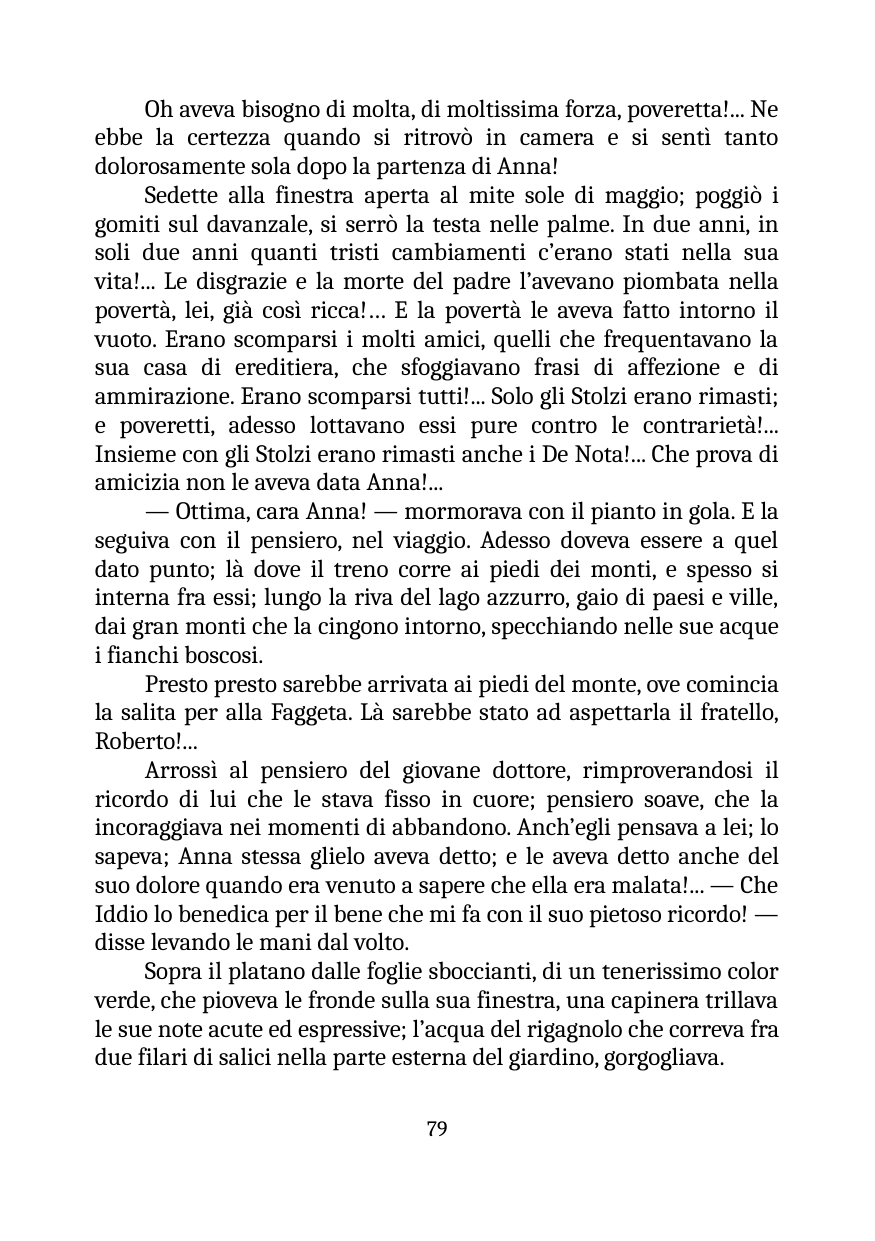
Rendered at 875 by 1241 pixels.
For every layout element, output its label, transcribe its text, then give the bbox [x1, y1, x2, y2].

text Presto presto sarebbe arrivata ai piedi del monte, ove comincia la salita per alla Faggeta. Là sarebbe stato ad aspettarla il fratello, Roberto!... [94, 669, 779, 756]
text Sedette alla finestra aperta al mite sole di maggio; poggiò i gomiti sul davanzale, si serrò la testa nelle palme. In due anni, in soli due anni quanti tristi cambiamenti c’erano stati nella sua vita!... Le disgrazie e la morte del padre l’avevano piombata nella povertà, lei, già così ricca!… E la povertà le aveva fatto intorno il vuoto. Erano scomparsi i molti amici, quelli che frequentavano la sua casa di ereditiera, che sfoggiavano frasi di affezione e di ammirazione. Erano scomparsi tutti!... Solo gli Stolzi erano rimasti; e poveretti, adesso lottavano essi pure contro le contrarietà!... Insieme con gli Stolzi erano rimasti anche i De Nota!... Che prova di amicizia non le aveva data Anna!... [94, 181, 779, 497]
text Arrossì al pensiero del giovane dottore, rimproverandosi il ricordo di lui che le stava fisso in cuore; pensiero soave, che la incoraggiava nei momenti di abbandono. Anch’egli pensava a lei; lo sapeva; Anna stessa glielo aveva detto; e le aveva detto anche del suo dolore quando era venuto a sapere che ella era malata!... — Che Iddio lo benedica per il bene che mi fa con il suo pietoso ricordo! — disse levando le mani dal volto. [94, 756, 779, 957]
text Sopra il platano dalle foglie sboccianti, di un tenerissimo color verde, che pioveva le fronde sulla sua finestra, una capinera trillava le sue note acute ed espressive; l’acqua del rigagnolo che correva fra due filari di salici nella parte esterna del giardino, gorgogliava. [94, 957, 779, 1072]
text Oh aveva bisogno di molta, di moltissima forza, poveretta!... Ne ebbe la certezza quando si ritrovò in camera e si sentì tanto dolorosamente sola dopo la partenza di Anna! [94, 94, 779, 181]
text — Ottima, cara Anna! — mormorava con il pianto in gola. E la seguiva con il pensiero, nel viaggio. Adesso doveva essere a quel dato punto; là dove il treno corre ai piedi dei monti, e spesso si interna fra essi; lungo la riva del lago azzurro, gaio di paesi e ville, dai gran monti che la cingono intorno, specchiando nelle sue acque i fianchi boscosi. [94, 497, 779, 669]
